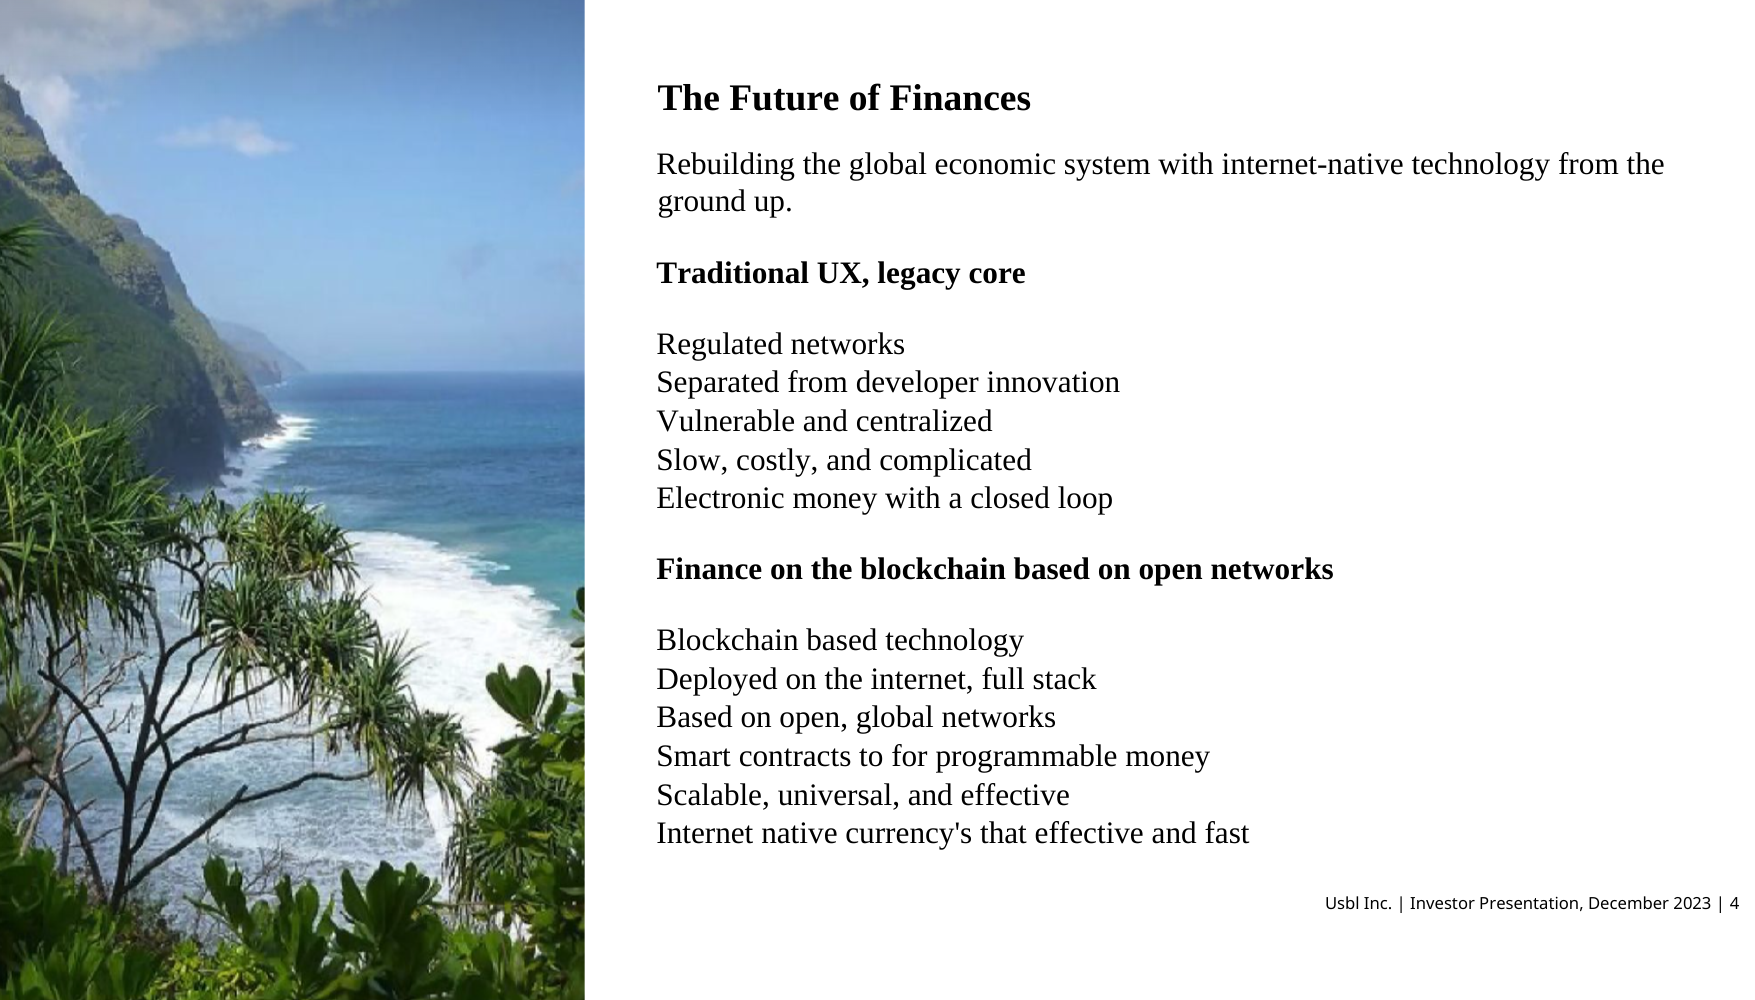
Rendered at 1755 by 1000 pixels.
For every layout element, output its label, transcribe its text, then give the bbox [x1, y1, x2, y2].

text Internet native currency's that effective and fast [656, 814, 1739, 850]
picture [0, 0, 585, 1000]
text Deployed on the internet, full stack [656, 660, 1739, 696]
subtitle The Future of Finances [657, 75, 1739, 118]
text Based on open, global networks [656, 699, 1739, 734]
text Blockchain based technology [656, 622, 1739, 657]
text Finance on the blockchain based on open networks [656, 550, 1739, 586]
text Traditional UX, legacy core [656, 254, 1739, 290]
text Separated from developer innovation [656, 364, 1739, 399]
text Vulnerable and centralized [656, 402, 1739, 438]
text Electronic money with a closed loop [656, 479, 1739, 515]
text Scalable, universal, and effective [656, 776, 1739, 812]
text Rebuilding the global economic system with internet-native technology from the ground up. [656, 145, 1739, 218]
text Regulated networks [656, 325, 1739, 361]
text Slow, costly, and complicated [656, 441, 1739, 477]
text Smart contracts to for programmable money [656, 737, 1739, 773]
